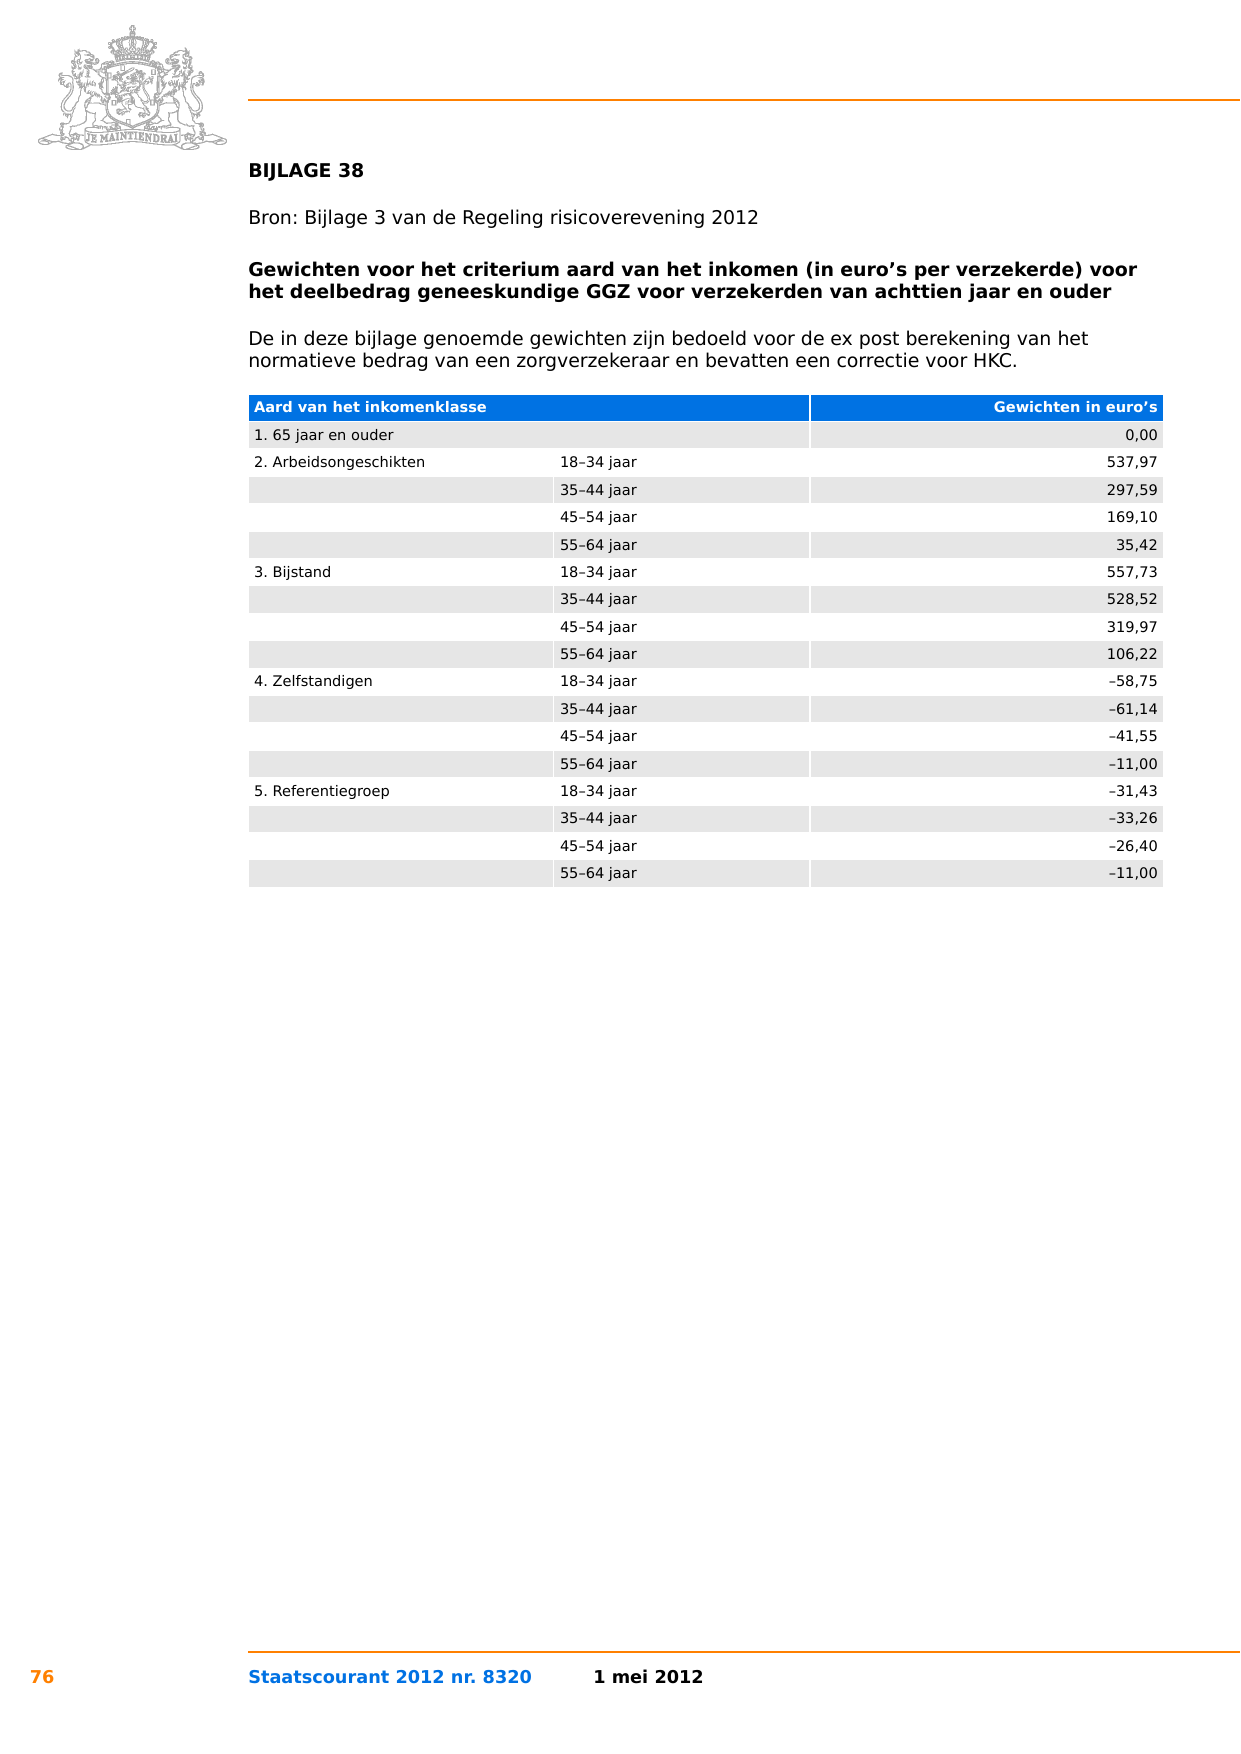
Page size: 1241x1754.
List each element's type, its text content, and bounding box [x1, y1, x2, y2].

table_cell –11,00 [811, 860, 1163, 887]
table_cell –58,75 [811, 669, 1163, 695]
table_cell 35–44 jaar [554, 477, 809, 503]
table_cell 18–34 jaar [554, 450, 809, 476]
text De in deze bijlage genoemde gewichten zijn bedoeld voor de ex post berekening van het normatieve bedrag van een zorgverzekeraar en bevatten een correctie voor HKC. [248, 328, 1163, 372]
table_cell 4. Zelfstandigen [249, 669, 553, 695]
table_cell 45–54 jaar [554, 724, 809, 750]
subtitle BIJLAGE 38 [248, 160, 1163, 182]
table_cell [249, 586, 553, 613]
table_cell 106,22 [811, 641, 1163, 668]
picture [38, 25, 227, 150]
table_cell 35–44 jaar [554, 696, 809, 722]
table_cell 1. 65 jaar en ouder [249, 422, 809, 448]
table_cell 55–64 jaar [554, 860, 809, 887]
table_cell [249, 833, 553, 859]
table_cell 45–54 jaar [554, 833, 809, 859]
table_cell [249, 532, 553, 558]
table_cell 2. Arbeidsongeschikten [249, 450, 553, 476]
table_cell 45–54 jaar [554, 614, 809, 640]
table_cell 3. Bijstand [249, 559, 553, 585]
table_header Aard van het inkomenklasse [249, 395, 809, 421]
table_cell 55–64 jaar [554, 532, 809, 558]
table_cell [249, 641, 553, 668]
table_cell 18–34 jaar [554, 669, 809, 695]
table_cell 169,10 [811, 504, 1163, 531]
table_header Gewichten in euro’s [811, 395, 1163, 421]
table_cell [249, 751, 553, 777]
table_cell [249, 860, 553, 887]
table_cell –26,40 [811, 833, 1163, 859]
table_cell 18–34 jaar [554, 559, 809, 585]
table_cell 537,97 [811, 450, 1163, 476]
text Bron: Bijlage 3 van de Regeling risicoverevening 2012 [248, 207, 1163, 229]
subtitle Gewichten voor het criterium aard van het inkomen (in euro’s per verzekerde) voor het deelbedrag geneeskundige GGZ voor verzekerden van achttien jaar en ouder [248, 259, 1163, 303]
table_cell 35–44 jaar [554, 586, 809, 613]
table_cell 297,59 [811, 477, 1163, 503]
table_cell 18–34 jaar [554, 778, 809, 804]
table_cell [249, 724, 553, 750]
table_cell 5. Referentiegroep [249, 778, 553, 804]
table_cell 557,73 [811, 559, 1163, 585]
table_cell [249, 806, 553, 832]
table_cell 0,00 [811, 422, 1163, 448]
table_cell –41,55 [811, 724, 1163, 750]
table_cell 35,42 [811, 532, 1163, 558]
table_cell –11,00 [811, 751, 1163, 777]
table_cell 45–54 jaar [554, 504, 809, 531]
table_cell –33,26 [811, 806, 1163, 832]
table_cell 528,52 [811, 586, 1163, 613]
table_cell [249, 696, 553, 722]
table_cell –31,43 [811, 778, 1163, 804]
table_cell [249, 477, 553, 503]
table_cell [249, 614, 553, 640]
table_cell 35–44 jaar [554, 806, 809, 832]
table_cell 55–64 jaar [554, 751, 809, 777]
table_cell 55–64 jaar [554, 641, 809, 668]
table_cell –61,14 [811, 696, 1163, 722]
table_cell [249, 504, 553, 531]
table_cell 319,97 [811, 614, 1163, 640]
